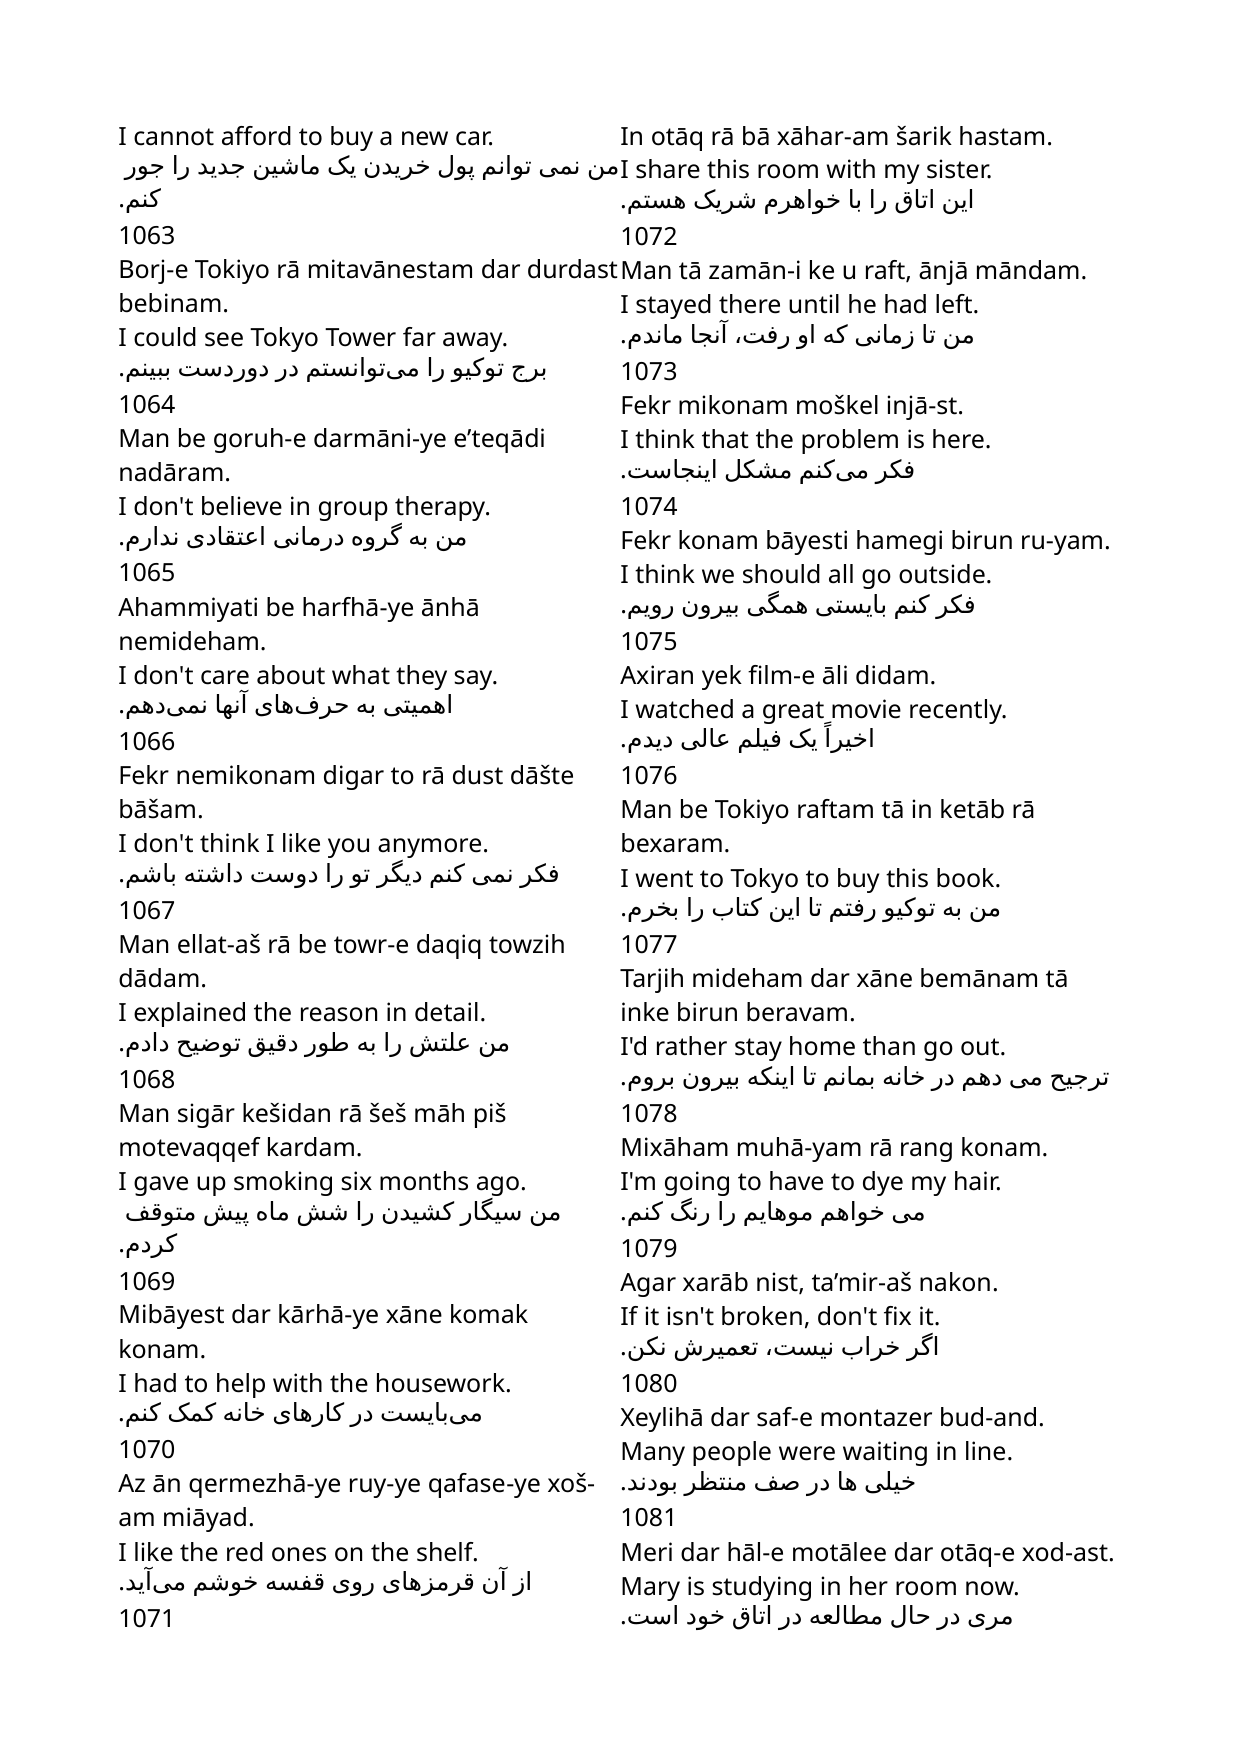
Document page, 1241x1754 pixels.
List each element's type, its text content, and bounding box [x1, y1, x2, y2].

text 1070 [118, 1432, 620, 1466]
text برج توکیو را می‌توانستم در دوردست ببینم. [118, 354, 620, 386]
text ترجیح می دهم در خانه بمانم تا اینکه بیرون بروم. [620, 1063, 1122, 1096]
text Man be Tokiyo raftam tā in ketāb rā bexaram. [620, 792, 1122, 860]
text I think that the problem is here. [620, 422, 1122, 456]
text Fekr konam bāyesti hamegi birun ru-yam. [620, 522, 1122, 557]
text Man tā zamān-i ke u raft, ānjā māndam. [620, 253, 1122, 287]
text 1063 [118, 217, 620, 251]
text I gave up smoking six months ago. [118, 1164, 620, 1198]
text فکر نمی کنم دیگر تو را دوست داشته باشم. [118, 860, 620, 893]
text In otāq rā bā xāhar-am šarik hastam. [620, 118, 1122, 152]
text فکر می‌کنم مشکل اینجاست. [620, 456, 1122, 488]
text من به گروه درمانی اعتقادی ندارم. [118, 522, 620, 555]
text 1064 [118, 386, 620, 420]
text I explained the reason in detail. [118, 995, 620, 1029]
text If it isn't broken, don't fix it. [620, 1299, 1122, 1333]
text 1080 [620, 1365, 1122, 1399]
text Ahammiyati be harf‌hā-ye ānhā nemi‌deham. [118, 589, 620, 657]
text Xeyli‌hā dar saf-e montazer bud-and. [620, 1399, 1122, 1433]
text 1073 [620, 354, 1122, 388]
text I don't think I like you anymore. [118, 826, 620, 860]
text 1067 [118, 893, 620, 927]
text من علتش را به طور دقیق توضیح دادم. [118, 1029, 620, 1062]
text این اتاق را با خواهرم شریک هستم. [620, 186, 1122, 219]
text می خواهم موهایم را رنگ کنم. [620, 1198, 1122, 1231]
text Mi‌xāham muhā-yam rā rang konam. [620, 1130, 1122, 1164]
text I could see Tokyo Tower far away. [118, 319, 620, 354]
text 1069 [118, 1263, 620, 1297]
text I think we should all go outside. [620, 557, 1122, 591]
text I stayed there until he had left. [620, 287, 1122, 321]
text Mi‌bāyest dar kārhā-ye xāne komak konam. [118, 1297, 620, 1365]
text 1078 [620, 1096, 1122, 1130]
text I'd rather stay home than go out. [620, 1029, 1122, 1063]
text خیلی ها در صف منتظر بودند. [620, 1467, 1122, 1500]
text Mary is studying in her room now. [620, 1568, 1122, 1602]
text Fekr nemi‌konam digar to rā dust dāšte bāšam. [118, 758, 620, 826]
text 1071 [118, 1601, 620, 1635]
text Meri dar hāl-e motālee dar otāq-e xod-ast. [620, 1534, 1122, 1568]
text 1079 [620, 1231, 1122, 1264]
text 1065 [118, 555, 620, 589]
text Axiran yek film-e āli didam. [620, 657, 1122, 691]
text من سیگار کشیدن را شش ماه پیش متوقف کردم. [118, 1198, 620, 1263]
text Man sigār kešidan rā šeš māh piš motevaqqef kardam. [118, 1096, 620, 1164]
text 1081 [620, 1500, 1122, 1534]
text 1075 [620, 623, 1122, 657]
text از آن قرمزهای روی قفسه خوشم می‌آید. [118, 1568, 620, 1601]
text اهمیتی به حرف‌های آنها نمی‌دهم. [118, 691, 620, 724]
text می‌بایست در کارهای خانه کمک کنم. [118, 1399, 620, 1432]
text Borj-e Tokiyo rā mi‌tavānestam dar durdast bebinam. [118, 251, 620, 319]
text Man ellat-aš rā be towr-e daqiq towzih dādam. [118, 927, 620, 995]
text I don't care about what they say. [118, 657, 620, 691]
text Agar xarāb nist, ta’mir-aš nakon. [620, 1264, 1122, 1299]
text I don't believe in group therapy. [118, 488, 620, 522]
text فکر کنم بایستی همگی بیرون رویم. [620, 591, 1122, 623]
text I'm going to have to dye my hair. [620, 1164, 1122, 1198]
text اخیراً یک فیلم عالی دیدم. [620, 725, 1122, 758]
text I watched a great movie recently. [620, 691, 1122, 725]
text اگر خراب نیست، تعمیرش نکن. [620, 1333, 1122, 1365]
text 1077 [620, 927, 1122, 961]
text I cannot afford to buy a new car. [118, 118, 620, 152]
text مری در حال مطالعه در اتاق خود است. [620, 1602, 1122, 1635]
text من نمی توانم پول خریدن یک ماشین جدید را جور کنم. [118, 152, 620, 217]
text I share this room with my sister. [620, 152, 1122, 186]
text I had to help with the housework. [118, 1365, 620, 1399]
text 1066 [118, 724, 620, 758]
text Fekr mi‌konam moškel injā-st. [620, 388, 1122, 422]
text 1072 [620, 219, 1122, 253]
text من به توکیو رفتم تا این کتاب را بخرم. [620, 894, 1122, 927]
text Man be goruh-e darmāni-ye e’teqādi nadāram. [118, 420, 620, 488]
text من تا زمانی که او رفت، آنجا ماندم. [620, 321, 1122, 354]
text Many people were waiting in line. [620, 1433, 1122, 1467]
text Az ān qermezhā-ye ruy-ye qafase‌-ye xoš-am mi‌āyad. [118, 1466, 620, 1534]
text I like the red ones on the shelf. [118, 1534, 620, 1568]
text 1074 [620, 488, 1122, 522]
text Tarjih mi‌deham dar xāne bemānam tā inke birun beravam. [620, 961, 1122, 1029]
text 1068 [118, 1062, 620, 1096]
text 1076 [620, 758, 1122, 792]
text I went to Tokyo to buy this book. [620, 860, 1122, 894]
